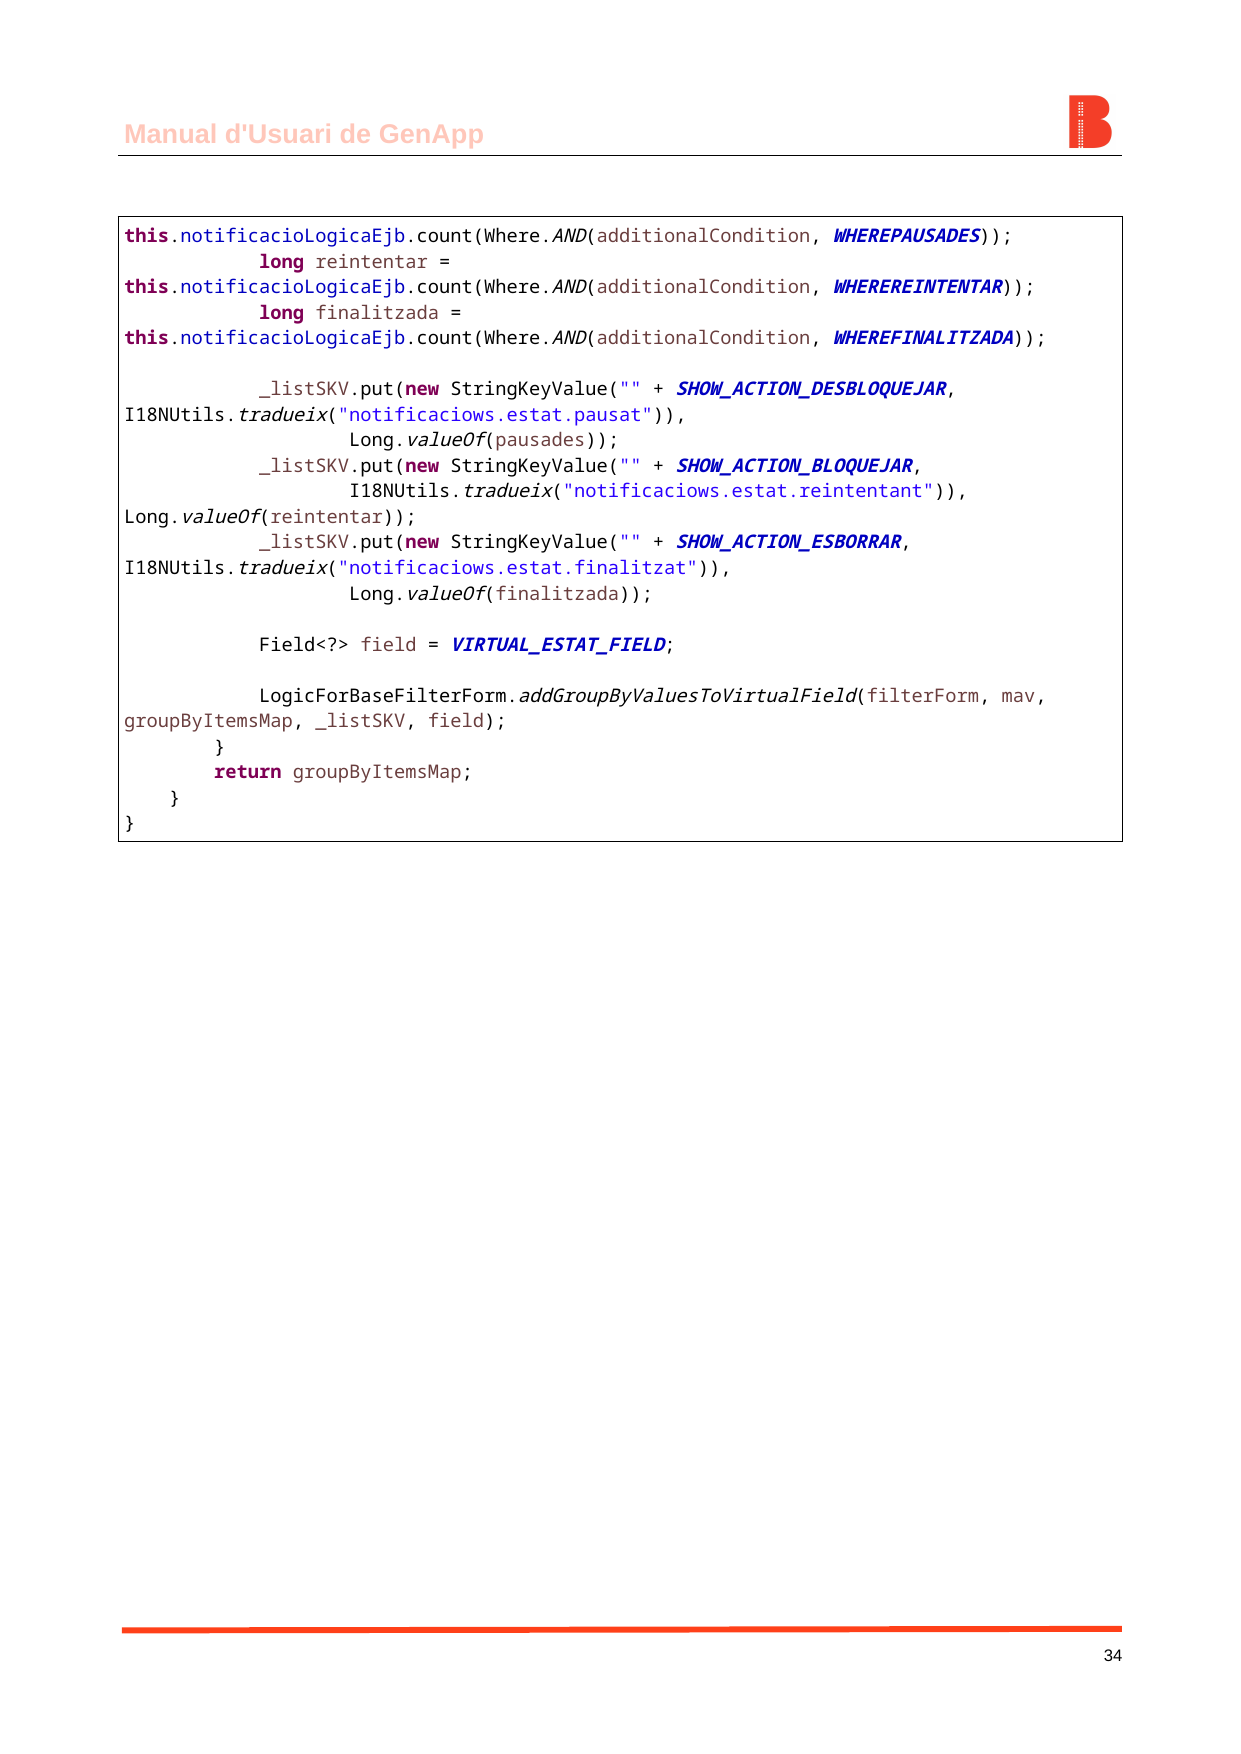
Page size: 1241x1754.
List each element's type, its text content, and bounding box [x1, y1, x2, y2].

table_header this.notificacioLogicaEjb.count(Where.AND(additionalCondition, WHEREPAUSADES)); long reintentar = this.notificacioLogicaEjb.count(Where.AND(additionalCondition, WHEREREINTENTAR)); long finalitzada = this.notificacioLogicaEjb.count(Where.AND(additionalCondition, WHEREFINALITZADA)); _listSKV.put(new StringKeyValue("" + SHOW_ACTION_DESBLOQUEJAR, I18NUtils.tradueix("notificaciows.estat.pausat")), Long.valueOf(pausades)); _listSKV.put(new StringKeyValue("" + SHOW_ACTION_BLOQUEJAR, I18NUtils.tradueix("notificaciows.estat.reintentant")), Long.valueOf(reintentar)); _listSKV.put(new StringKeyValue("" + SHOW_ACTION_ESBORRAR, I18NUtils.tradueix("notificaciows.estat.finalitzat")), Long.valueOf(finalitzada)); Field<?> field = VIRTUAL_ESTAT_FIELD; LogicForBaseFilterForm.addGroupByValuesToVirtualField(filterForm, mav, groupByItemsMap, _listSKV, field); } return groupByItemsMap; } } [119, 217, 1122, 841]
picture [1063, 94, 1117, 150]
